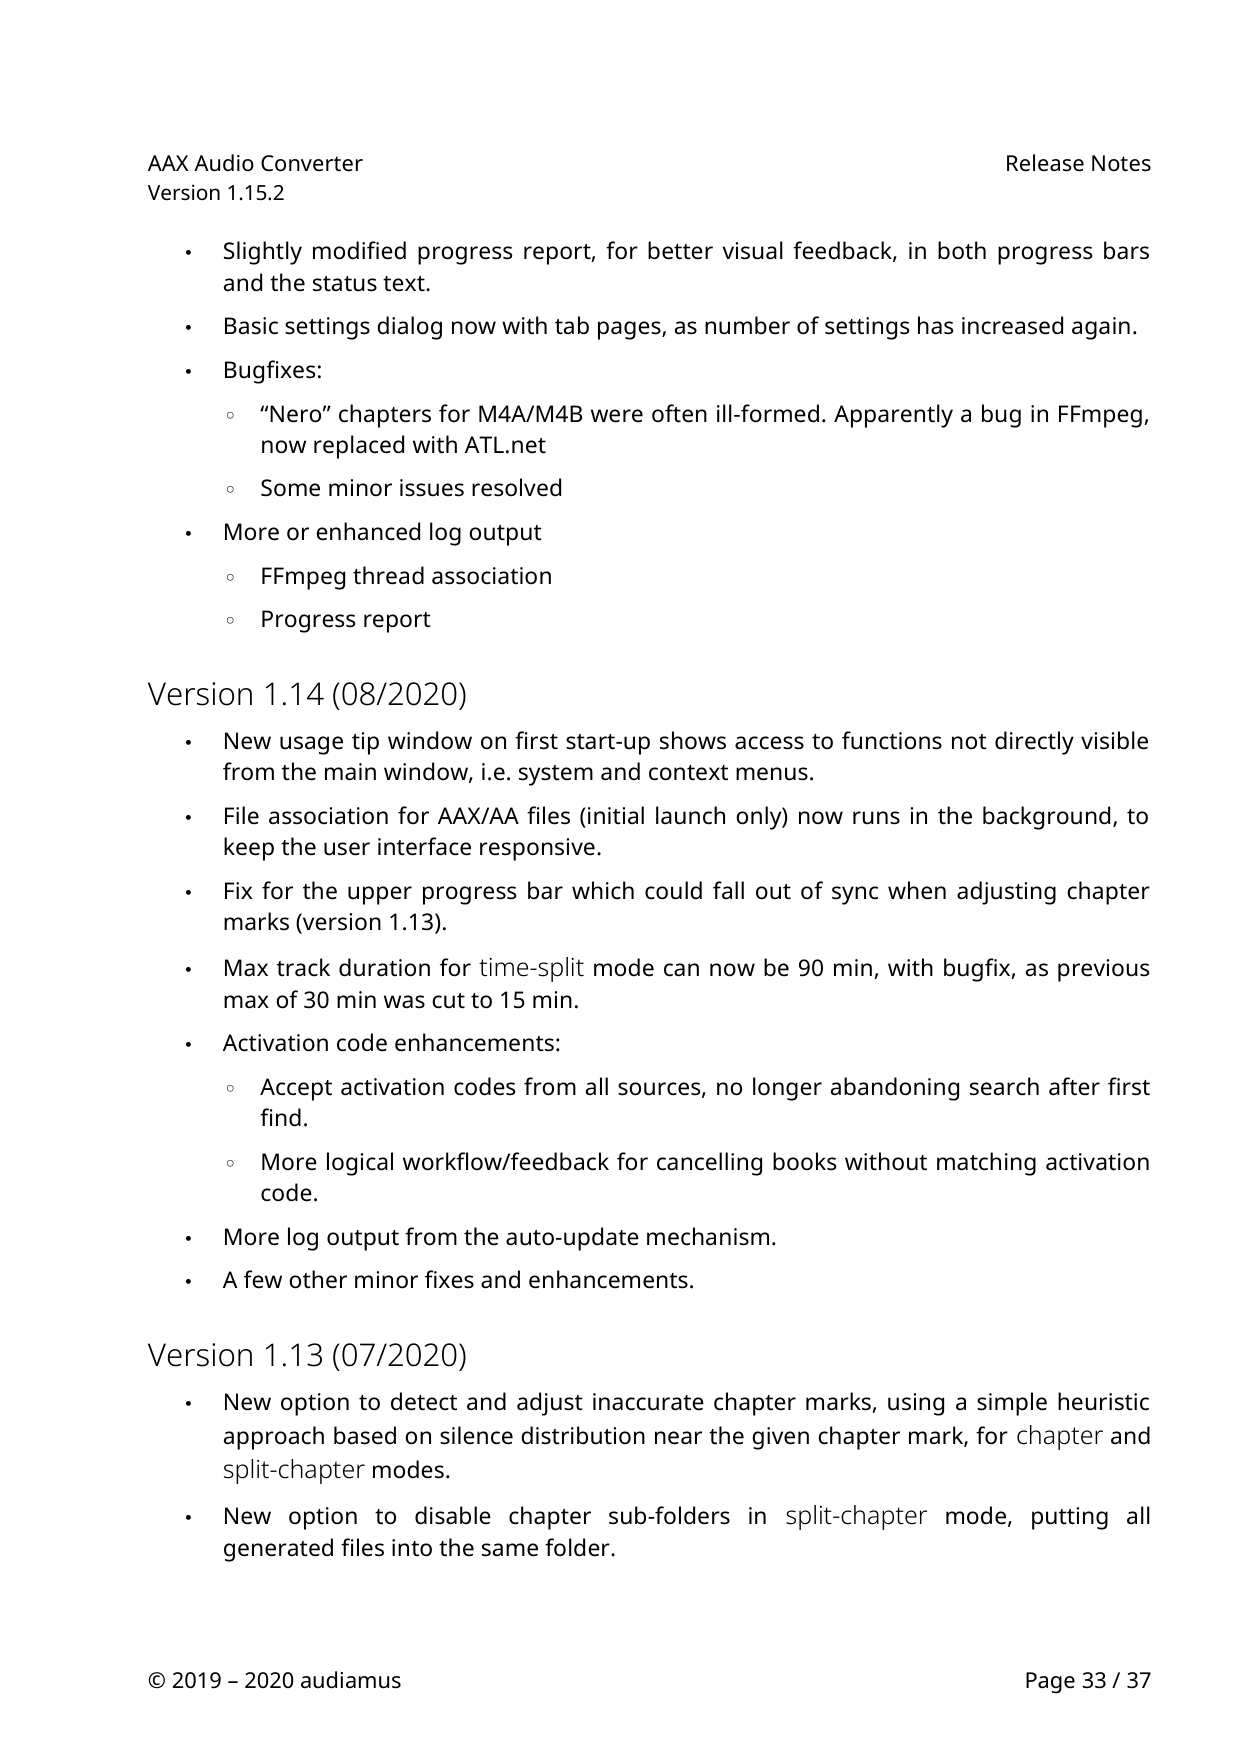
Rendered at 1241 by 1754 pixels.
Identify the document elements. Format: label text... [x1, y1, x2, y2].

list Some minor issues resolved [223, 472, 1152, 504]
list A few other minor fixes and enhancements. [185, 1264, 1152, 1296]
list Fix for the upper progress bar which could fall out of sync when adjusting chapter marks (version 1.13). [185, 875, 1152, 937]
list More log output from the auto-update mechanism. [185, 1221, 1152, 1252]
list FFmpeg thread association [223, 560, 1152, 591]
list New option to detect and adjust inaccurate chapter marks, using a simple heuristic approach based on silence distribution near the given chapter mark, for chapter and split-chapter modes. [185, 1386, 1152, 1485]
list Max track duration for time-split mode can now be 90 min, with bugfix, as previous max of 30 min was cut to 15 min. [185, 950, 1152, 1015]
list Accept activation codes from all sources, no longer abandoning search after first find. [223, 1071, 1152, 1133]
list Basic settings dialog now with tab pages, as number of settings has increased again. [185, 310, 1152, 341]
list New option to disable chapter sub-folders in split-chapter mode, putting all generated files into the same folder. [185, 1498, 1152, 1563]
list More or enhanced log output [185, 516, 1152, 547]
list Progress report [223, 603, 1152, 634]
subtitle Version 1.14 (08/2020) [148, 672, 1152, 714]
list More logical workflow/feedback for cancelling books without matching activation code. [223, 1146, 1152, 1208]
list New usage tip window on first start-up shows access to functions not directly visible from the main window, i.e. system and context menus. [185, 725, 1152, 788]
list “Nero” chapters for M4A/M4B were often ill-formed. Apparently a bug in FFmpeg, now replaced with ATL.net [223, 397, 1152, 460]
list Slightly modified progress report, for better visual feedback, in both progress bars and the status text. [185, 235, 1152, 298]
list Bugfixes: [185, 354, 1152, 385]
list Activation code enhancements: [185, 1027, 1152, 1059]
subtitle Version 1.13 (07/2020) [148, 1333, 1152, 1376]
list File association for AAX/AA files (initial launch only) now runs in the background, to keep the user interface responsive. [185, 800, 1152, 862]
